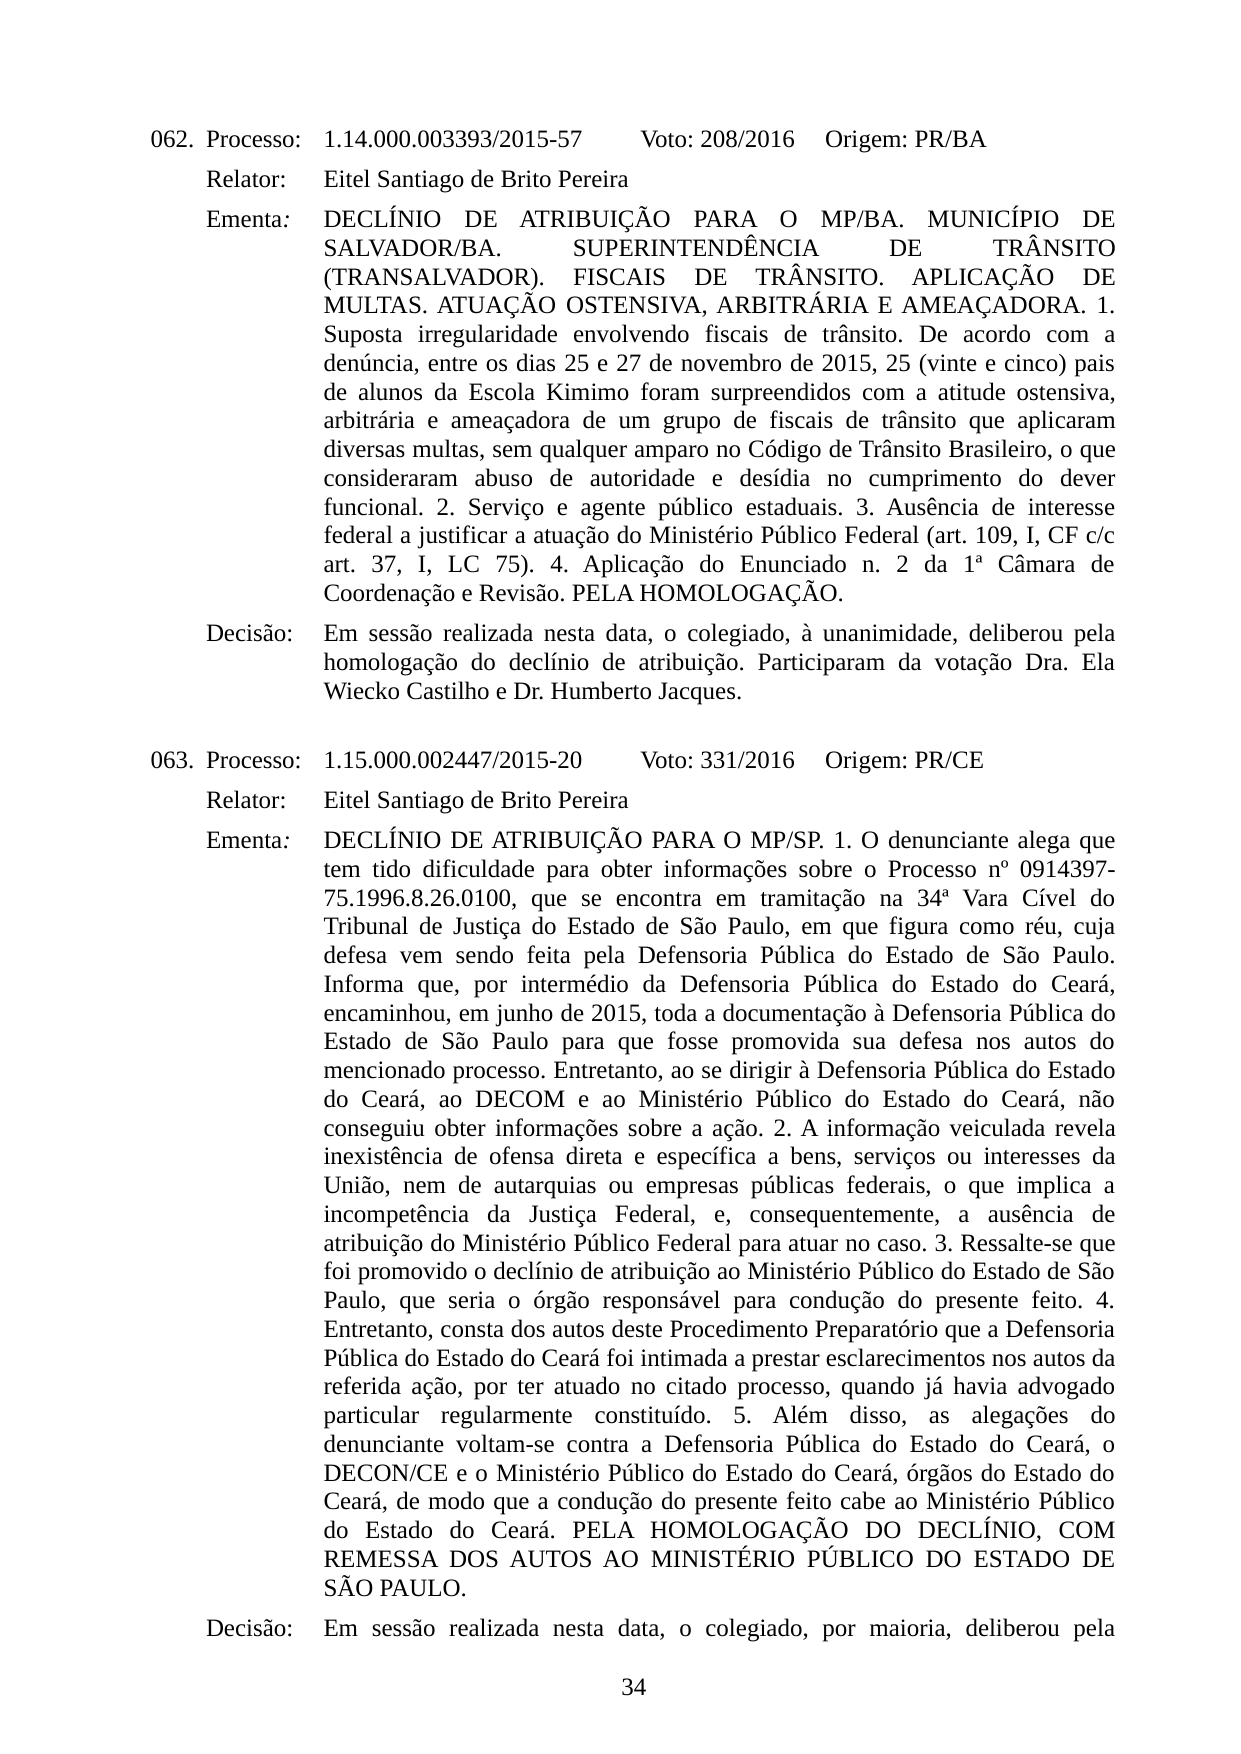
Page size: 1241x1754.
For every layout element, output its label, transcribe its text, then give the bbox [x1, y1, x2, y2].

table_header Processo: [200, 739, 318, 779]
table_cell [145, 613, 200, 710]
table_header 1.15.000.002447/2015-20 [318, 739, 634, 779]
table_cell Eitel Santiago de Brito Pereira [318, 158, 1122, 198]
table_header 1.14.000.003393/2015-57 [318, 118, 634, 158]
table_cell DECLÍNIO DE ATRIBUIÇÃO PARA O MP/SP. 1. O denunciante alega que tem tido dificuldade para obter informações sobre o Processo nº 0914397-75.1996.8.26.0100, que se encontra em tramitação na 34ª Vara Cível do Tribunal de Justiça do Estado de São Paulo, em que figura como réu, cuja defesa vem sendo feita pela Defensoria Pública do Estado de São Paulo. Informa que, por intermédio da Defensoria Pública do Estado do Ceará, encaminhou, em junho de 2015, toda a documentação à Defensoria Pública do Estado de São Paulo para que fosse promovida sua defesa nos autos do mencionado processo. Entretanto, ao se dirigir à Defensoria Pública do Estado do Ceará, ao DECOM e ao Ministério Público do Estado do Ceará, não conseguiu obter informações sobre a ação. 2. A informação veiculada revela inexistência de ofensa direta e específica a bens, serviços ou interesses da União, nem de autarquias ou empresas públicas federais, o que implica a incompetência da Justiça Federal, e, consequentemente, a ausência de atribuição do Ministério Público Federal para atuar no caso. 3. Ressalte-se que foi promovido o declínio de atribuição ao Ministério Público do Estado de São Paulo, que seria o órgão responsável para condução do presente feito. 4. Entretanto, consta dos autos deste Procedimento Preparatório que a Defensoria Pública do Estado do Ceará foi intimada a prestar esclarecimentos nos autos da referida ação, por ter atuado no citado processo, quando já havia advogado particular regularmente constituído. 5. Além disso, as alegações do denunciante voltam-se contra a Defensoria Pública do Estado do Ceará, o DECON/CE e o Ministério Público do Estado do Ceará, órgãos do Estado do Ceará, de modo que a condução do presente feito cabe ao Ministério Público do Estado do Ceará. PELA HOMOLOGAÇÃO DO DECLÍNIO, COM REMESSA DOS AUTOS AO MINISTÉRIO PÚBLICO DO ESTADO DE SÃO PAULO. [318, 819, 1122, 1607]
table_header Processo: [200, 118, 318, 158]
table_header 062. [145, 118, 200, 158]
table_cell Em sessão realizada nesta data, o colegiado, por maioria, deliberou pela [318, 1607, 1122, 1647]
table_cell [145, 1607, 200, 1647]
table_header Voto: 331/2016 [635, 739, 819, 779]
table_cell Decisão: [200, 613, 318, 710]
table_cell DECLÍNIO DE ATRIBUIÇÃO PARA O MP/BA. MUNICÍPIO DE SALVADOR/BA. SUPERINTENDÊNCIA DE TRÂNSITO (TRANSALVADOR). FISCAIS DE TRÂNSITO. APLICAÇÃO DE MULTAS. ATUAÇÃO OSTENSIVA, ARBITRÁRIA E AMEAÇADORA. 1. Suposta irregularidade envolvendo fiscais de trânsito. De acordo com a denúncia, entre os dias 25 e 27 de novembro de 2015, 25 (vinte e cinco) pais de alunos da Escola Kimimo foram surpreendidos com a atitude ostensiva, arbitrária e ameaçadora de um grupo de fiscais de trânsito que aplicaram diversas multas, sem qualquer amparo no Código de Trânsito Brasileiro, o que consideraram abuso de autoridade e desídia no cumprimento do dever funcional. 2. Serviço e agente público estaduais. 3. Ausência de interesse federal a justificar a atuação do Ministério Público Federal (art. 109, I, CF c/c art. 37, I, LC 75). 4. Aplicação do Enunciado n. 2 da 1ª Câmara de Coordenação e Revisão. PELA HOMOLOGAÇÃO. [318, 199, 1122, 612]
table_cell [145, 779, 200, 819]
table_cell [145, 199, 200, 612]
table_cell Relator: [200, 779, 318, 819]
table_cell Relator: [200, 158, 318, 198]
table_cell Em sessão realizada nesta data, o colegiado, à unanimidade, deliberou pela homologação do declínio de atribuição. Participaram da votação Dra. Ela Wiecko Castilho e Dr. Humberto Jacques. [318, 613, 1122, 710]
table_cell [145, 158, 200, 198]
table_header Voto: 208/2016 [635, 118, 819, 158]
table_cell Ementa: [200, 199, 318, 612]
table_cell Eitel Santiago de Brito Pereira [318, 779, 1122, 819]
table_header 063. [145, 739, 200, 779]
table_header Origem: PR/BA [819, 118, 1122, 158]
table_cell Decisão: [200, 1607, 318, 1647]
table_cell [145, 819, 200, 1607]
table_cell Ementa: [200, 819, 318, 1607]
table_header Origem: PR/CE [819, 739, 1122, 779]
